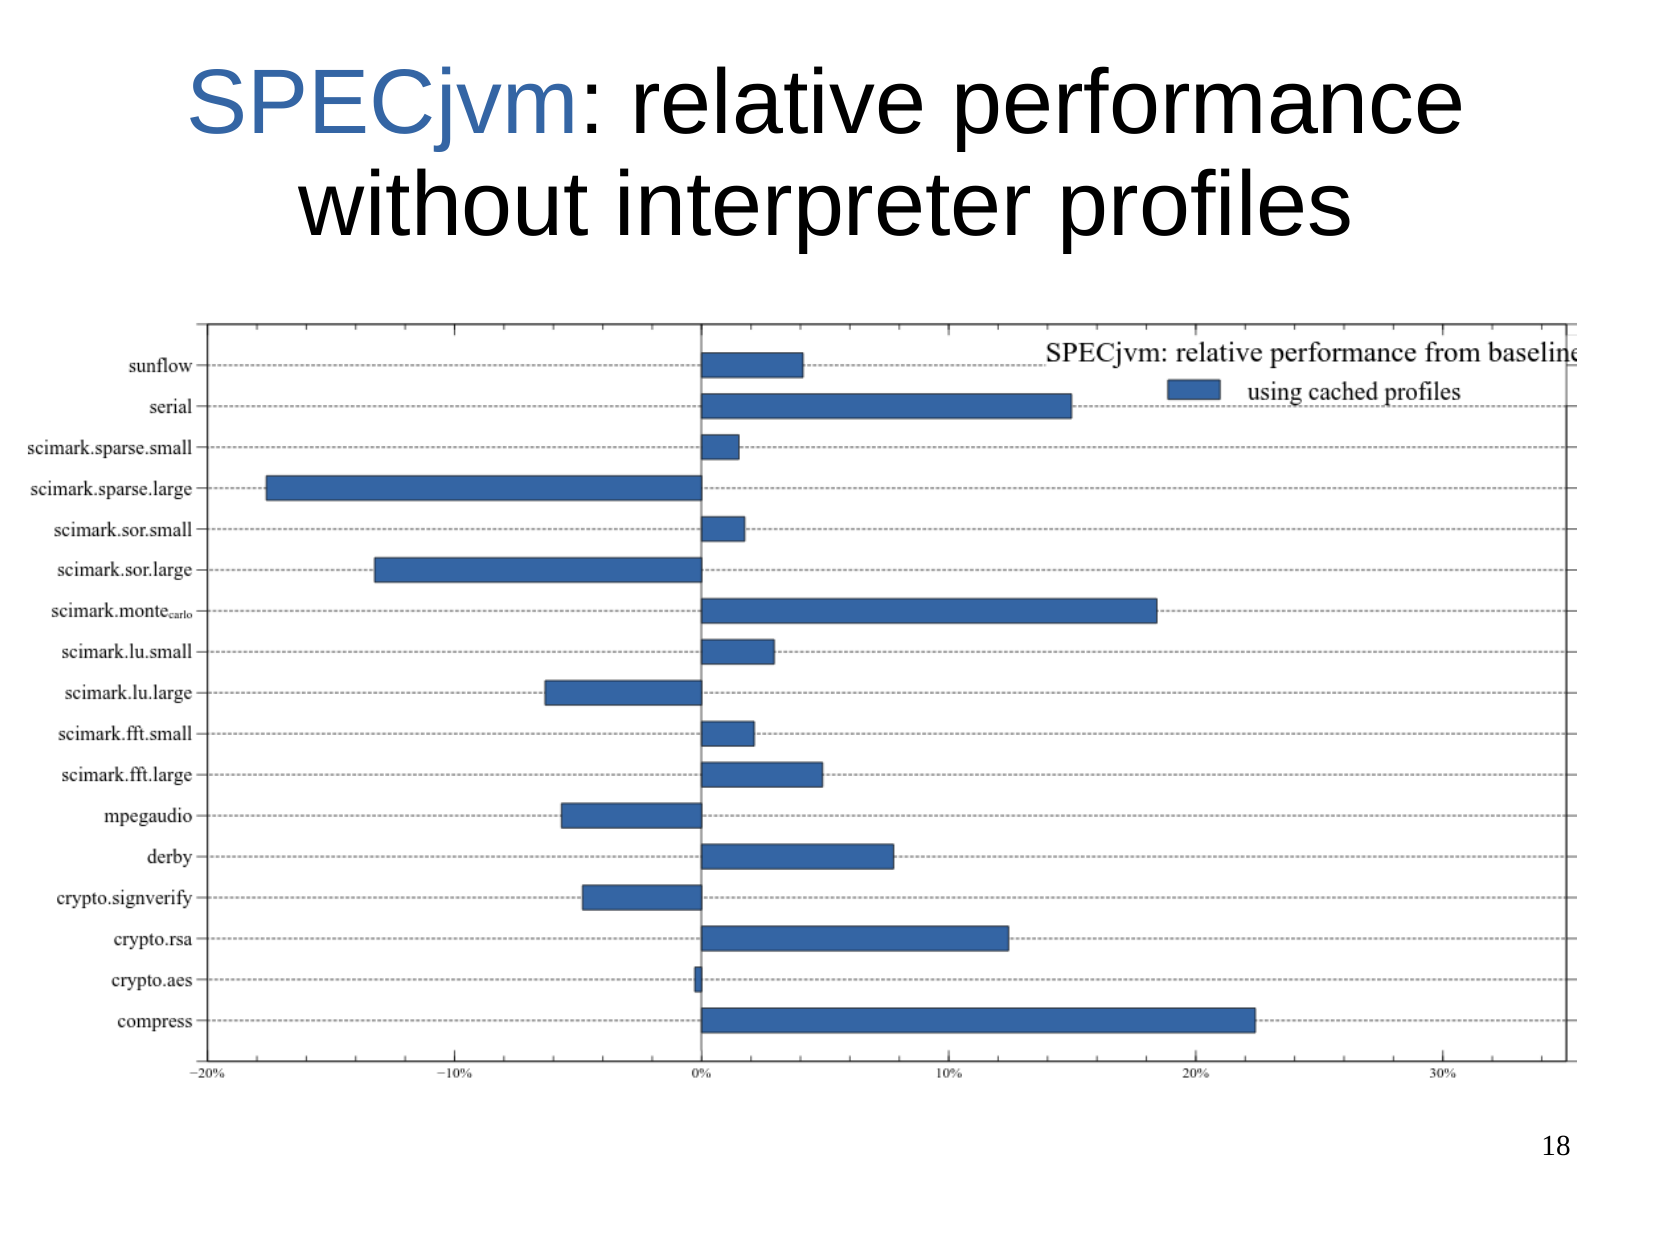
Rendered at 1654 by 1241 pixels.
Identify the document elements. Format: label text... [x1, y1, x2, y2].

title SPECjvm: relative performance without interpreter profiles [82, 49, 1571, 257]
picture [15, 314, 1577, 1096]
